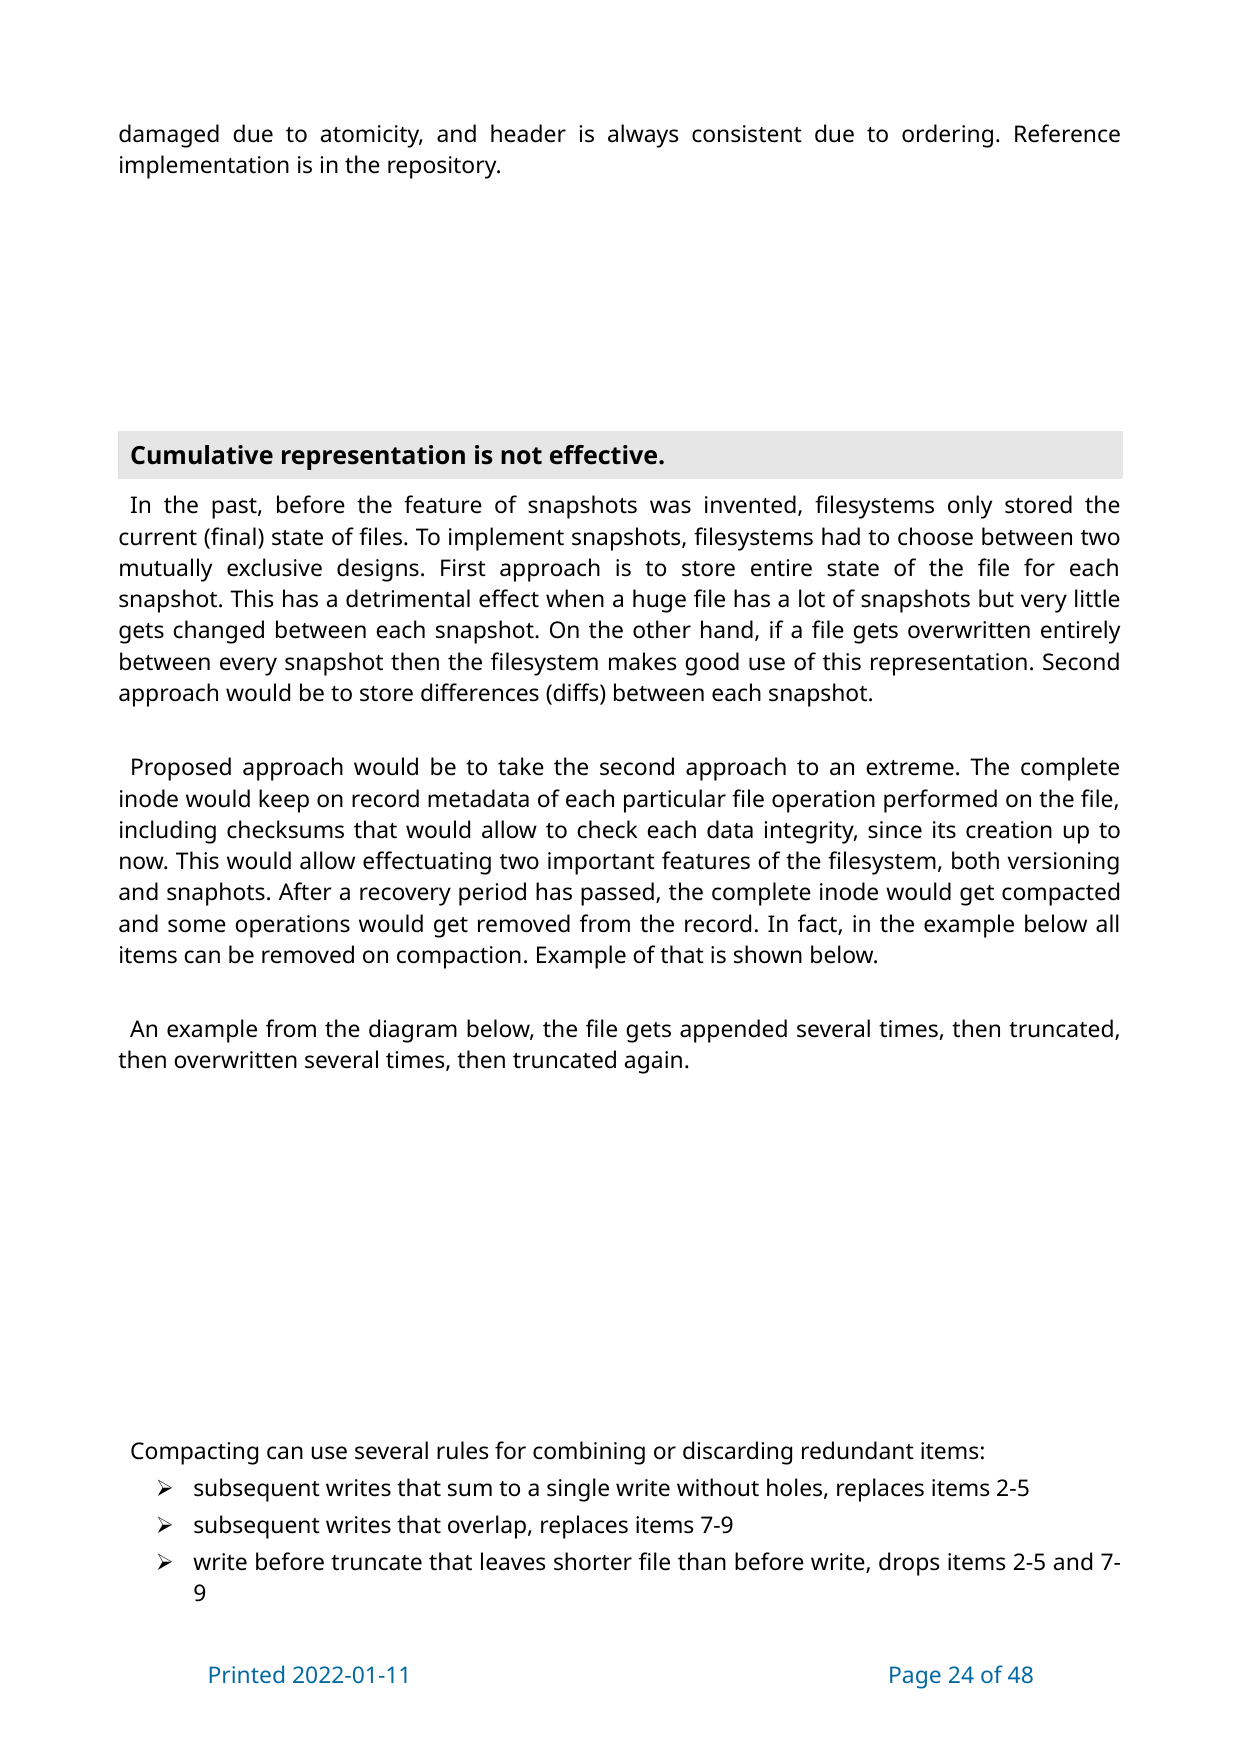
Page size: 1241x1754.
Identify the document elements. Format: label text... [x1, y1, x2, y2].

text Proposed approach would be to take the second approach to an extreme. The complete inode would keep on record metadata of each particular file operation performed on the file, including checksums that would allow to check each data integrity, since its creation up to now. This would allow effectuating two important features of the filesystem, both versioning and snaphots. After a recovery period has passed, the complete inode would get compacted and some operations would get removed from the record. In fact, in the example below all items can be removed on compaction. Example of that is shown below. [118, 751, 1122, 970]
list subsequent writes that sum to a single write without holes, replaces items 2-5 [156, 1472, 1122, 1503]
text An example from the diagram below, the file gets appended several times, then truncated, then overwritten several times, then truncated again. [118, 1013, 1122, 1076]
list write before truncate that leaves shorter file than before write, drops items 2-5 and 7-9 [156, 1546, 1122, 1609]
list subsequent writes that overlap, replaces items 7-9 [156, 1509, 1122, 1540]
text damaged due to atomicity, and header is always consistent due to ordering. Reference implementation is in the repository. [118, 118, 1122, 181]
text Compacting can use several rules for combining or discarding redundant items: [118, 1434, 1122, 1466]
text In the past, before the feature of snapshots was invented, filesystems only stored the current (final) state of files. To implement snapshots, filesystems had to choose between two mutually exclusive designs. First approach is to store entire state of the file for each snapshot. This has a detrimental effect when a huge file has a lot of snapshots but very little gets changed between each snapshot. On the other hand, if a file gets overwritten entirely between every snapshot then the filesystem makes good use of this representation. Second approach would be to store differences (diffs) between each snapshot. [118, 489, 1122, 708]
subtitle Cumulative representation is not effective. [119, 432, 1122, 478]
